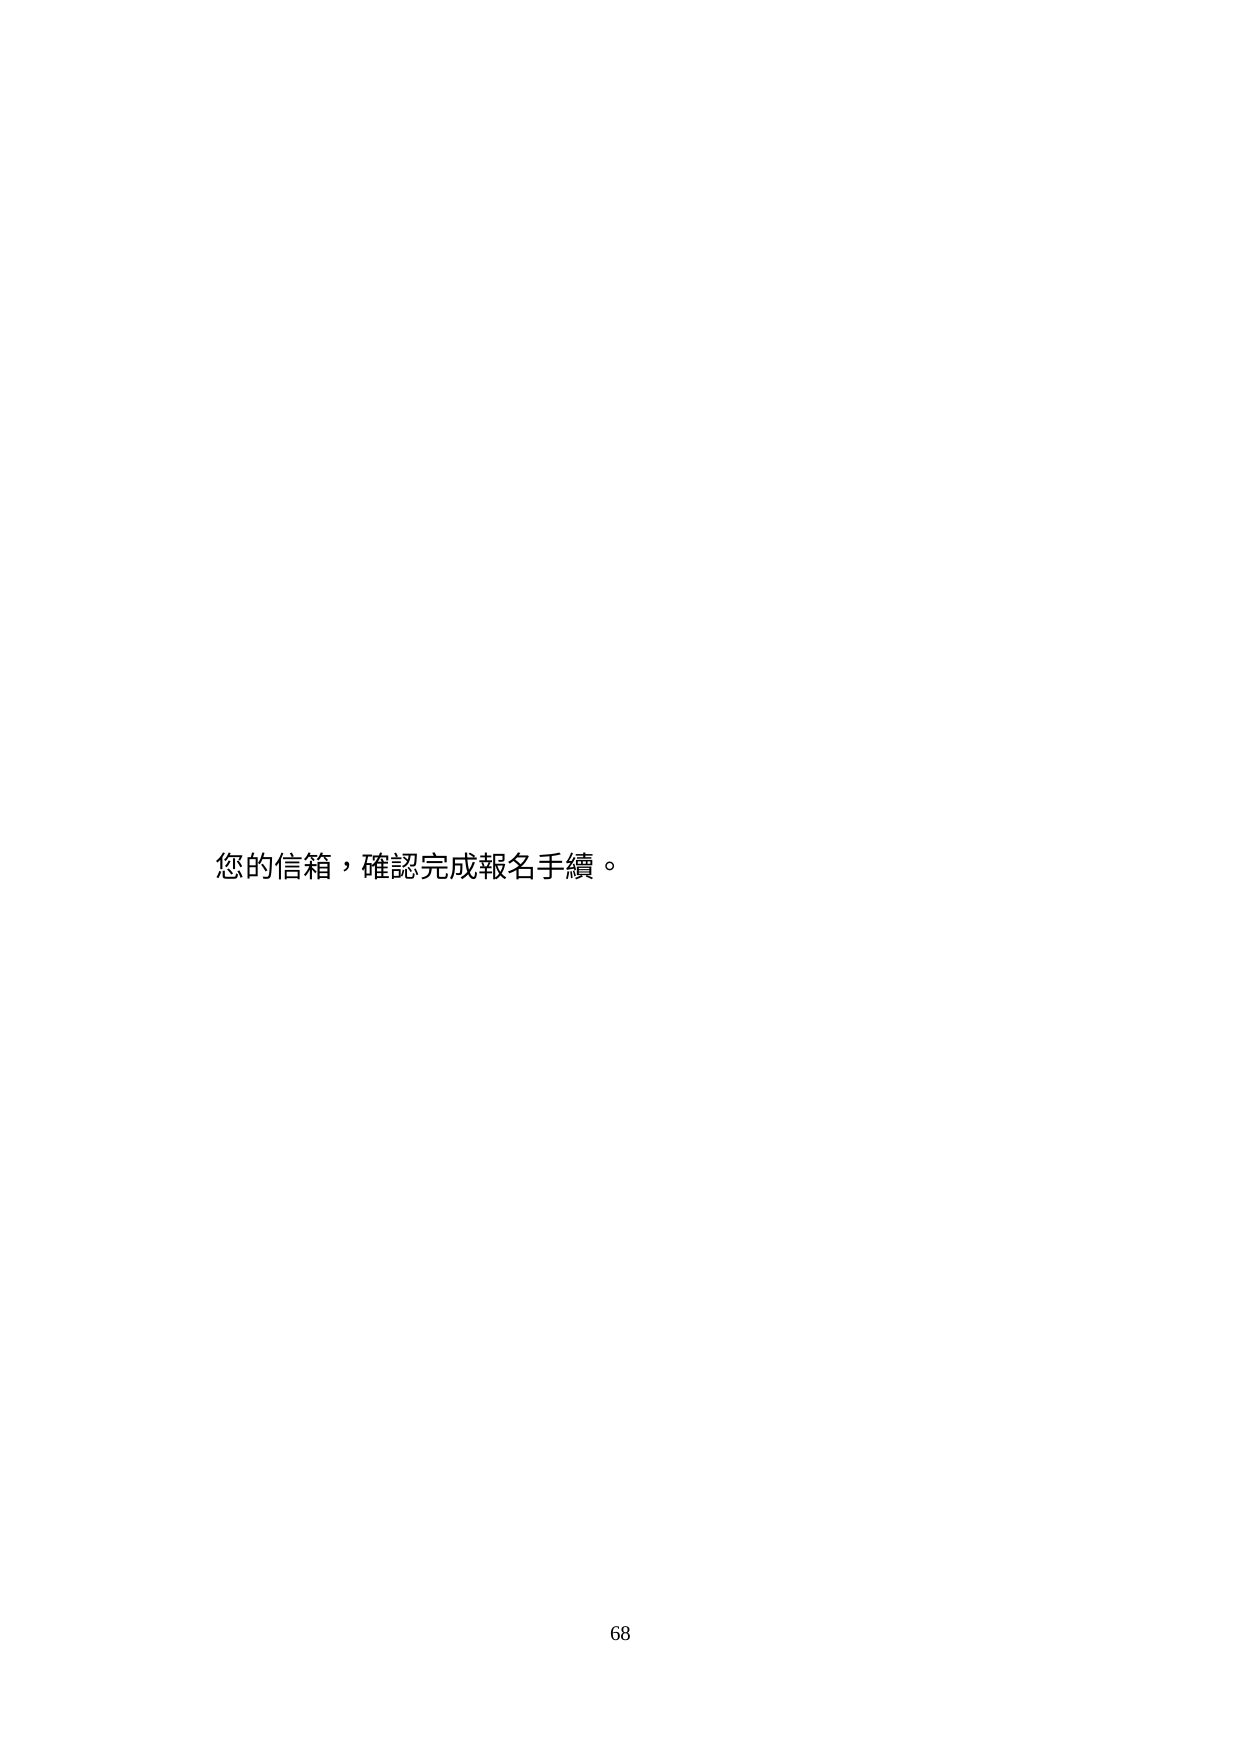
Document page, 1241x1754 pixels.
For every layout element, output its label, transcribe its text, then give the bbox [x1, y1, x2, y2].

list 您的信箱，確認完成報名手續。 [157, 823, 1134, 886]
